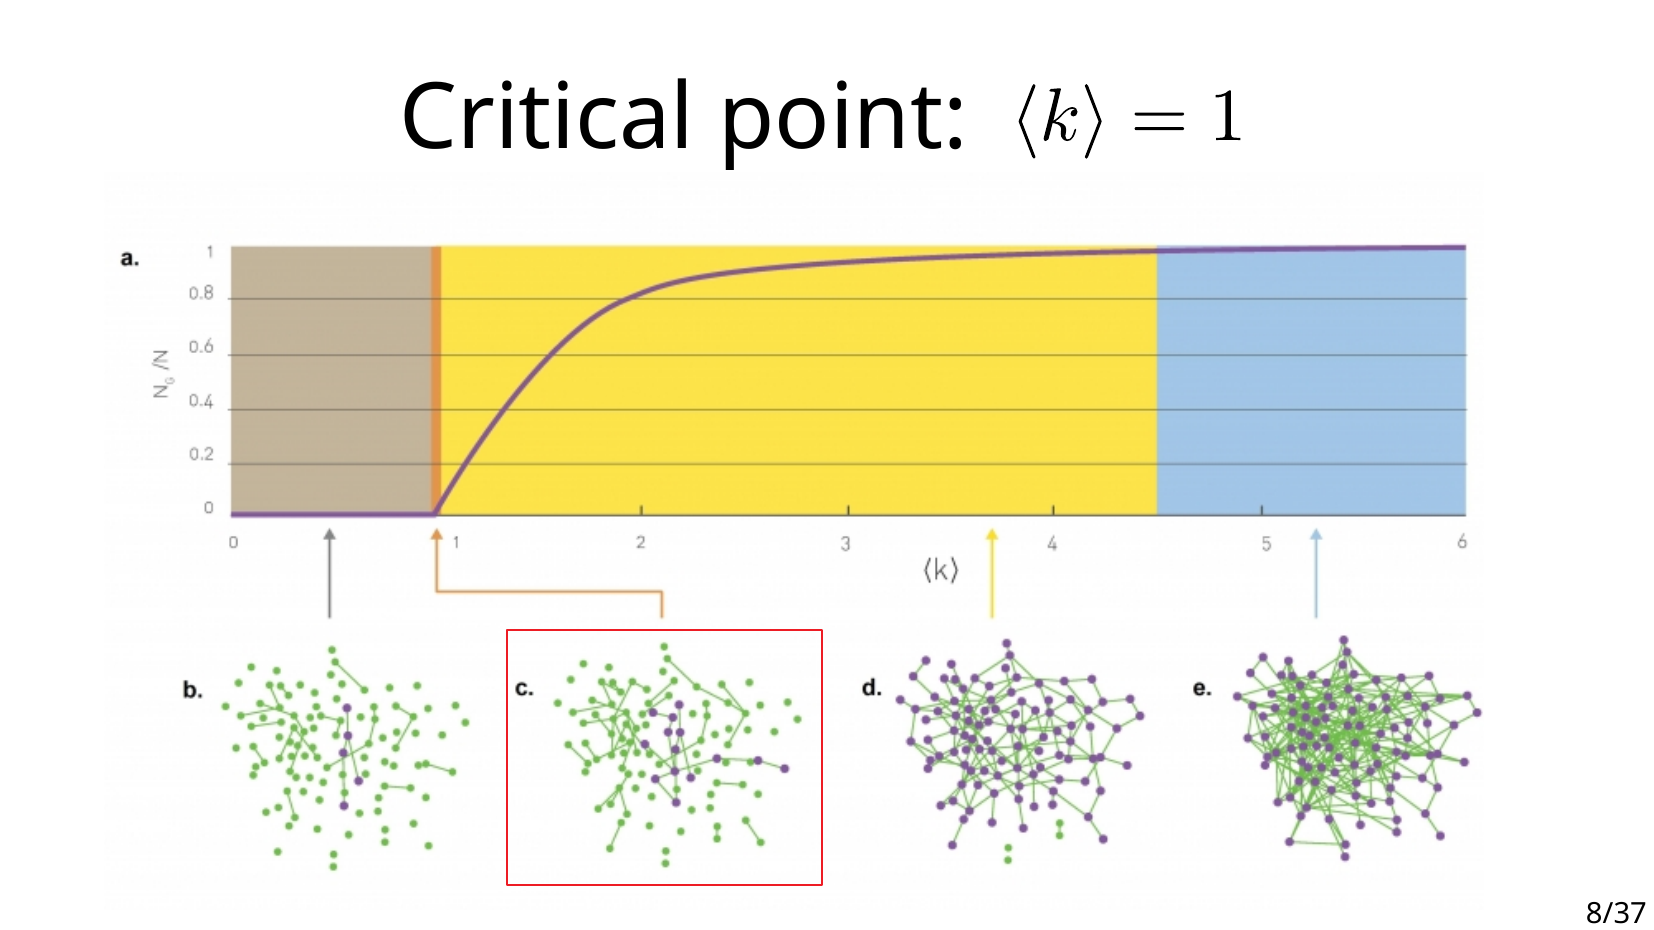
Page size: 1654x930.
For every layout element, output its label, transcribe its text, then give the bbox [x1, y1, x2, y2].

title Critical point: [82, 1, 1571, 225]
text_box [1010, 84, 1247, 159]
picture [104, 171, 1484, 910]
